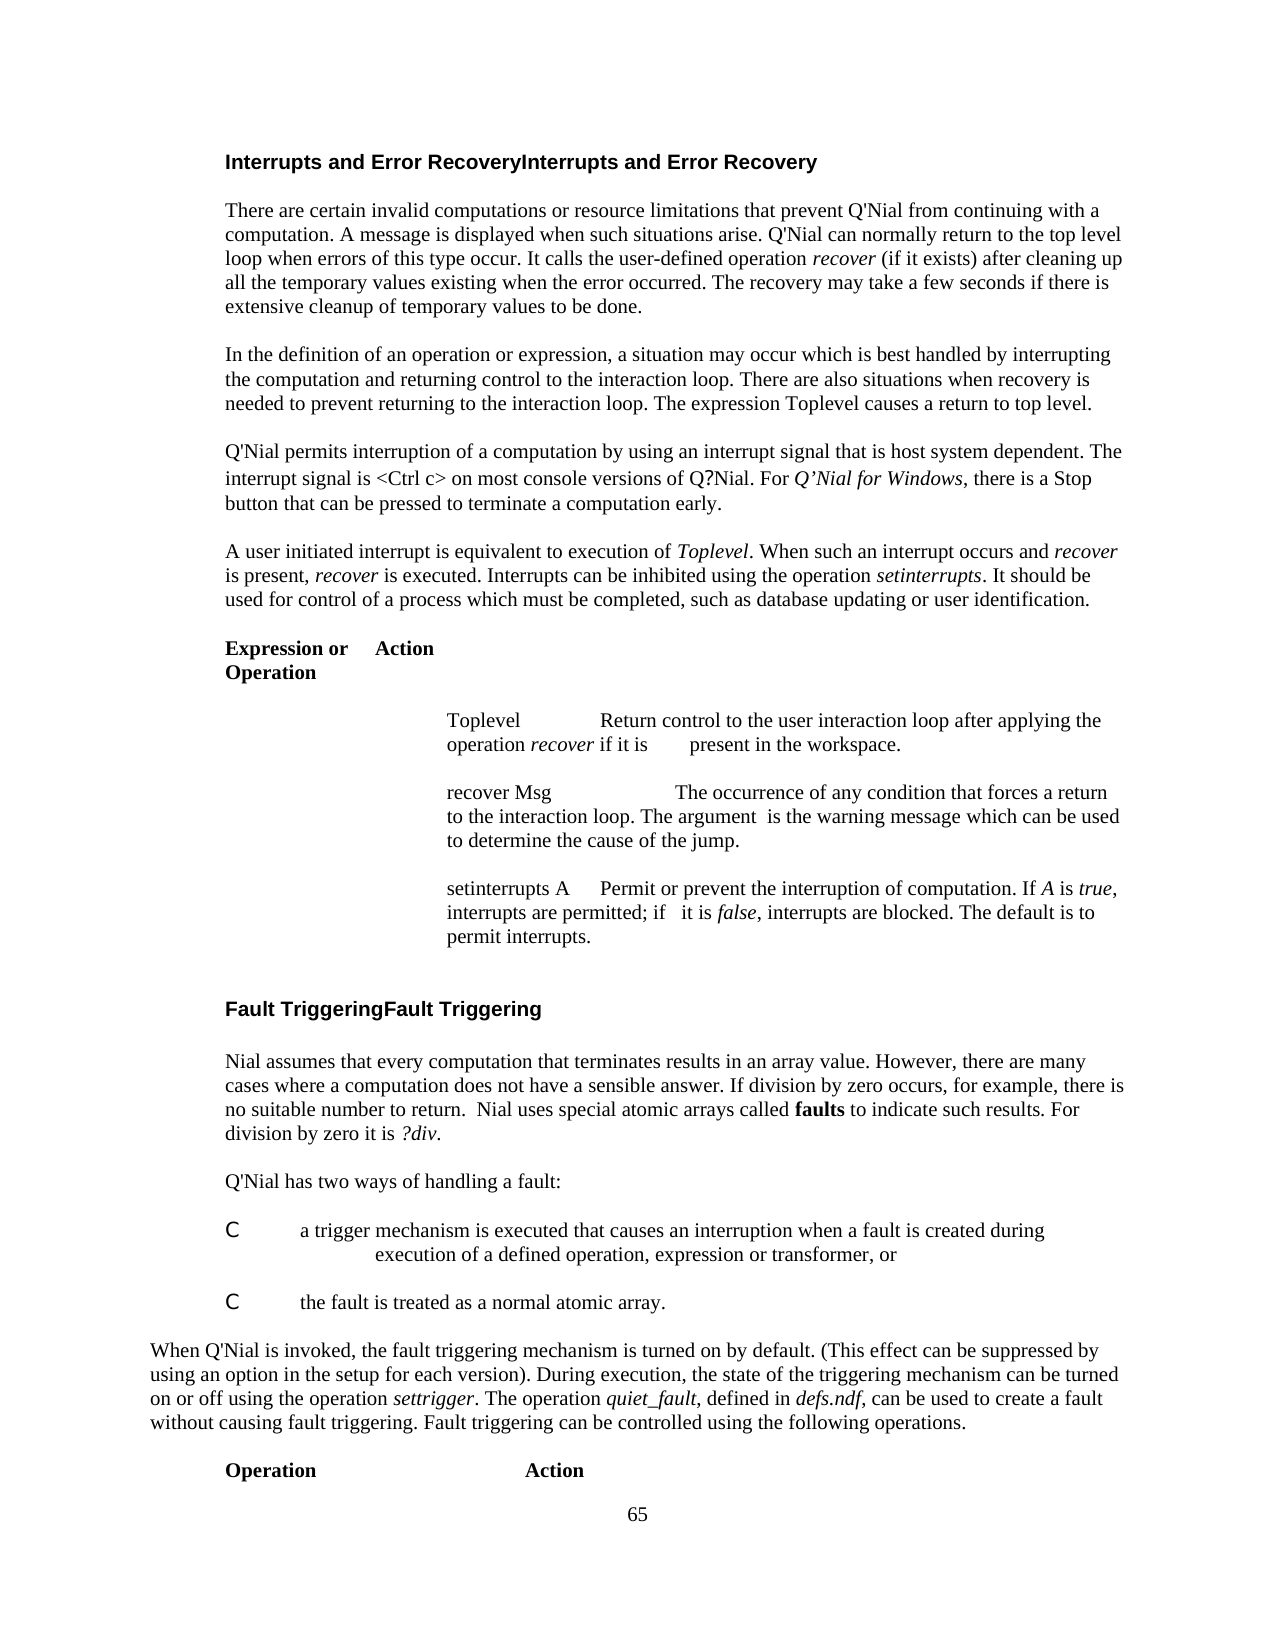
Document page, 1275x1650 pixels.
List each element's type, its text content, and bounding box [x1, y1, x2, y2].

list recover Msg The occurrence of any condition that forces a return to the interaction loop. The argument is the warning message which can be used to determine the cause of the jump. [225, 780, 1125, 852]
list Operation [150, 659, 1125, 684]
list Toplevel Return control to the user interaction loop after applying the operation recover if it is present in the workspace. [225, 708, 1125, 756]
list Expression or Action [150, 636, 1125, 659]
list In the definition of an operation or expression, a situation may occur which is best handled by interrupting the computation and returning control to the interaction loop. There are also situations when recovery is needed to prevent returning to the interaction loop. The expression Toplevel causes a return to top level. [150, 342, 1125, 414]
list setinterrupts A Permit or prevent the interruption of computation. If A is true, interrupts are permitted; if it is false, interrupts are blocked. The default is to permit interrupts. [225, 876, 1125, 948]
list Q'Nial permits interruption of a computation by using an interrupt signal that is host system dependent. The interrupt signal is <Ctrl c> on most console versions of Q?Nial. For Q’Nial for Windows, there is a Stop button that can be pressed to terminate a computation early. [150, 439, 1125, 515]
list There are certain invalid computations or resource limitations that prevent Q'Nial from continuing with a computation. A message is displayed when such situations arise. Q'Nial can normally return to the top level loop when errors of this type occur. It calls the user-defined operation recover (if it exists) after cleaning up all the temporary values existing when the error occurred. The recovery may take a few seconds if there is extensive cleanup of temporary values to be done. [150, 198, 1125, 318]
list Interrupts and Error RecoveryInterrupts and Error Recovery [150, 150, 1125, 174]
text When Q'Nial is invoked, the fault triggering mecha­nism is turned on by default. (This effect can be suppressed by using an option in the setup for each version). During execution, the state of the triggering mechanism can be turned on or off using the operation settrigger. The operation quiet_fault, defined in defs.ndf, can be used to create a fault without causing fault triggering. Fault triggering can be controlled using the following operations. [150, 1338, 1125, 1434]
list a trigger mechanism is executed that causes an interruption when a fault is created during execution of a defined operation, expression or transformer, or [225, 1218, 1125, 1266]
list Nial assumes that every computation that terminates results in an array value. However, there are many cases where a computation does not have a sensible answer. If division by zero occurs, for example, there is no suitable number to return. Nial uses special atomic arrays called faults to indicate such results. For division by zero it is ?div. [150, 1049, 1125, 1145]
list Q'Nial has two ways of handling a fault: [150, 1169, 1125, 1193]
list the fault is treated as a normal atomic array. [225, 1290, 1125, 1314]
text Operation Action [225, 1458, 1125, 1482]
list A user initiated interrupt is equivalent to execution of Toplevel. When such an interrupt occurs and recover is present, recover is executed. Interrupts can be inhibited using the operation setinterrupts. It should be used for control of a process which must be completed, such as database updating or user identification. [150, 539, 1125, 611]
list Fault TriggeringFault Triggering [150, 996, 1125, 1020]
